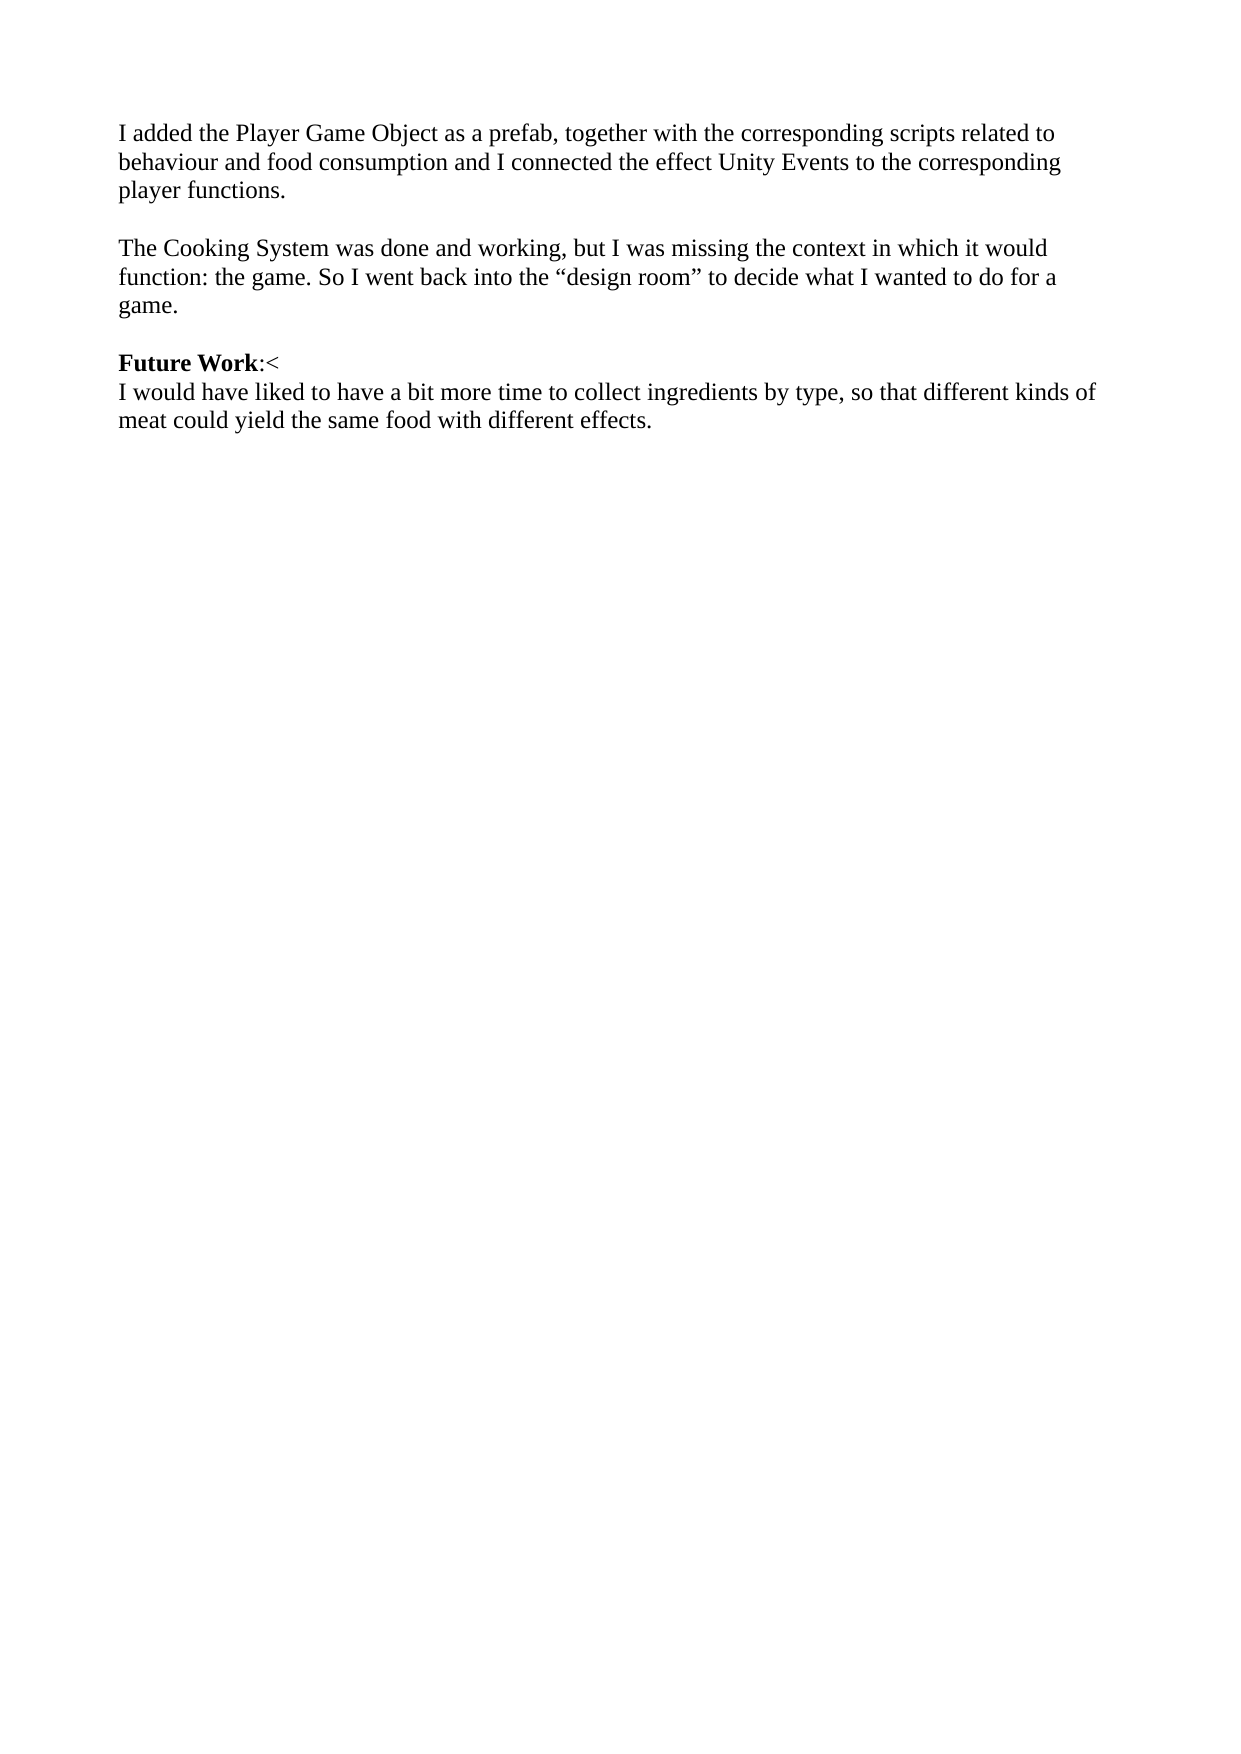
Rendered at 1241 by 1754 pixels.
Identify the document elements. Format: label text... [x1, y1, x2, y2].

text I added the Player Game Object as a prefab, together with the corresponding scripts related to behaviour and food consumption and I connected the effect Unity Events to the corresponding player functions. [118, 118, 1122, 204]
text I would have liked to have a bit more time to collect ingredients by type, so that different kinds of meat could yield the same food with different effects. [118, 377, 1122, 434]
text Future Work:< [118, 348, 1122, 377]
text The Cooking System was done and working, but I was missing the context in which it would function: the game. So I went back into the “design room” to decide what I wanted to do for a game. [118, 233, 1122, 319]
